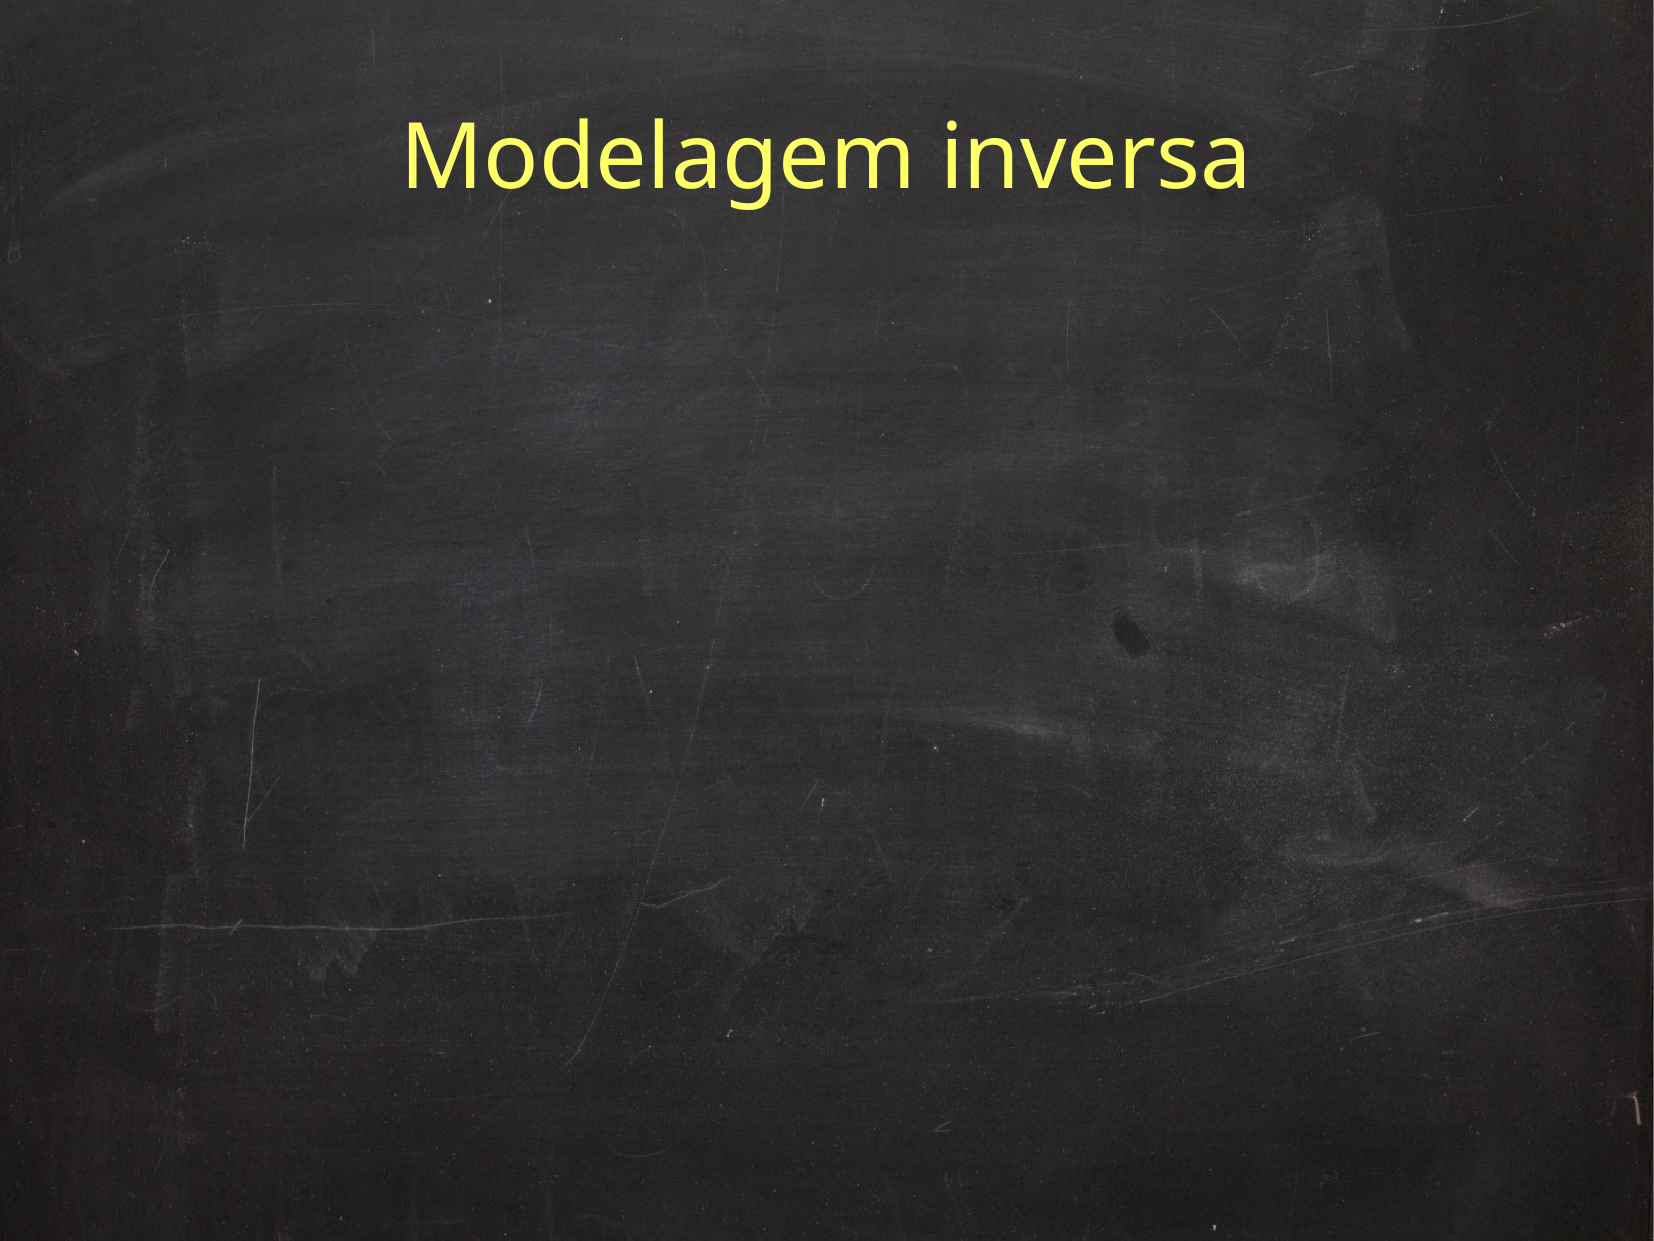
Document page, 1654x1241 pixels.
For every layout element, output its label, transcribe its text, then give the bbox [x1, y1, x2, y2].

title Modelagem inversa [82, 56, 1571, 250]
picture [0, 0, 1654, 1241]
